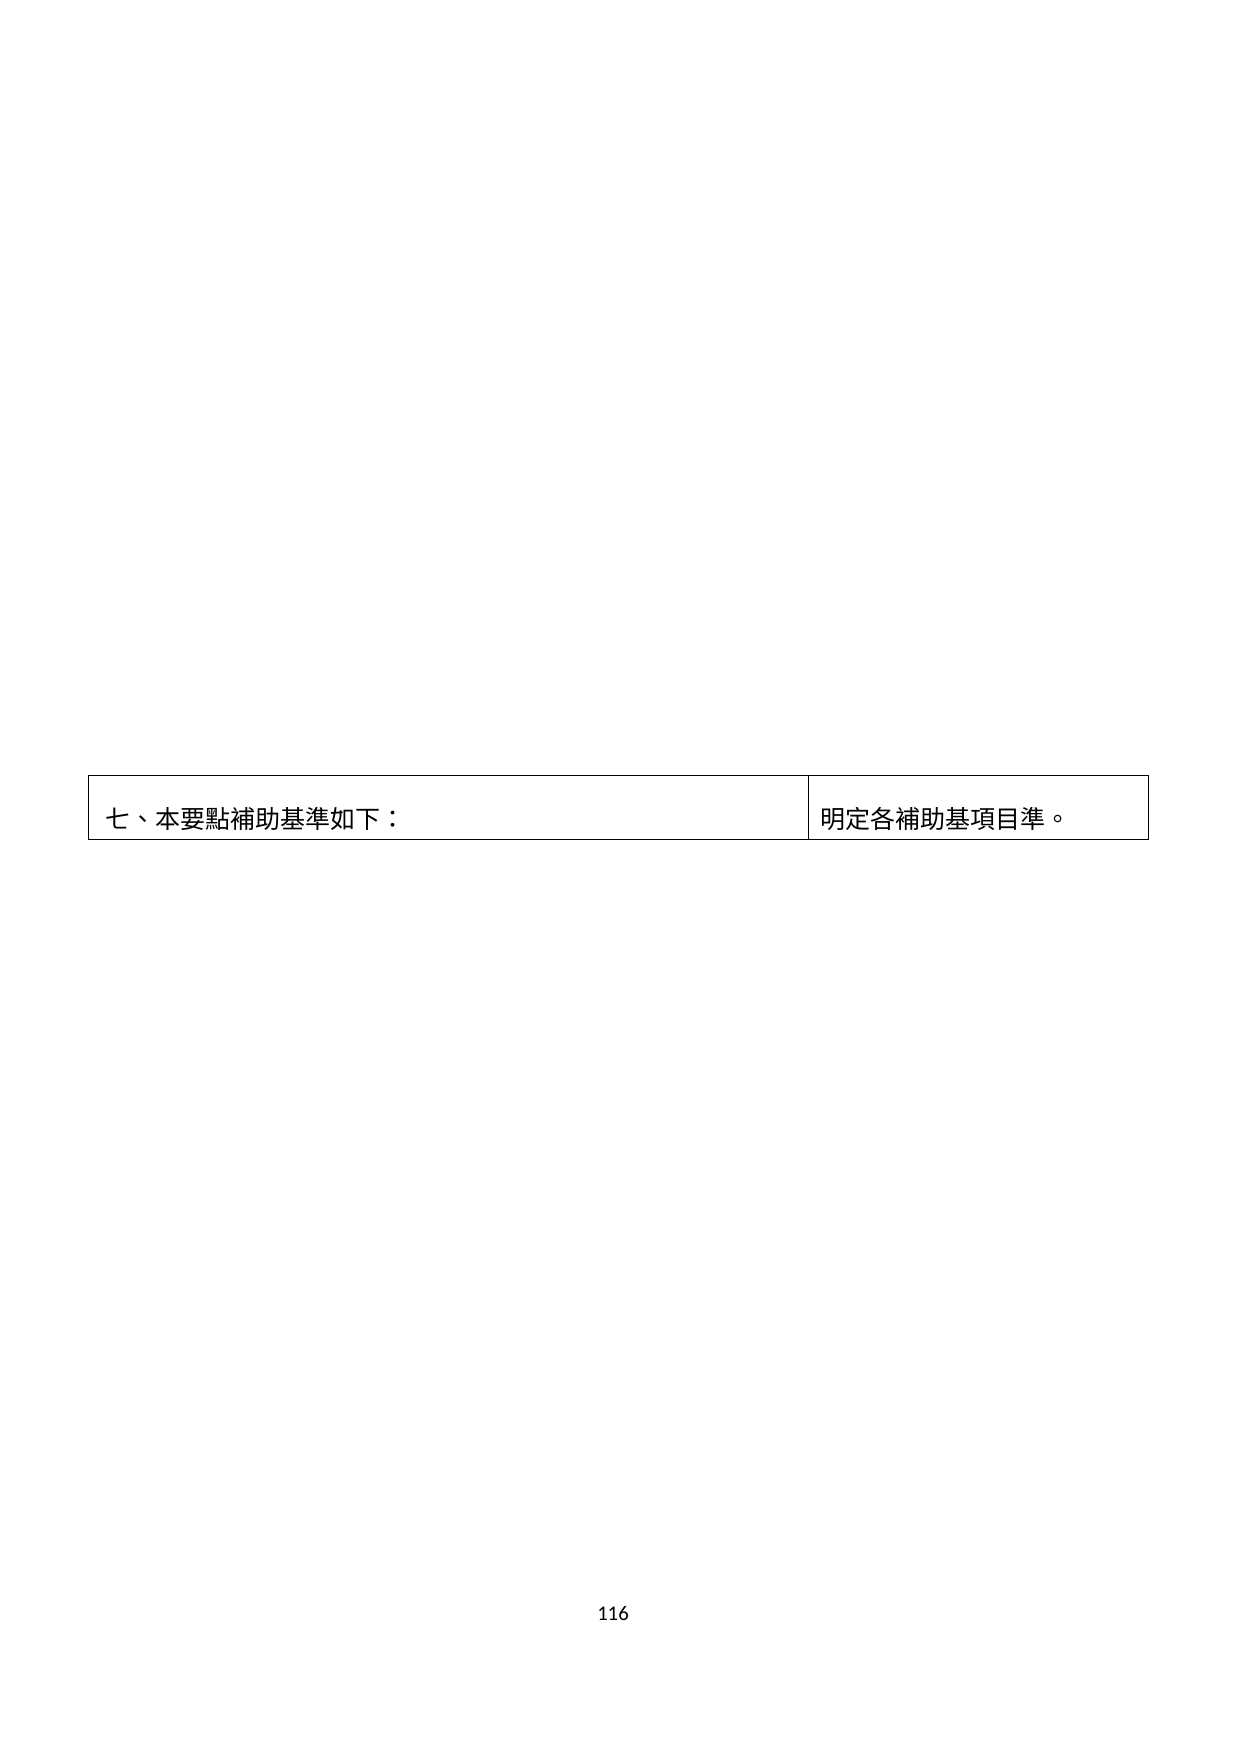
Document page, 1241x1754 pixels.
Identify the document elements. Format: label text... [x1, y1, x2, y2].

table_cell 明定各補助基項目準。 [809, 776, 1148, 838]
table_cell 七、本要點補助基準如下： [89, 776, 808, 838]
